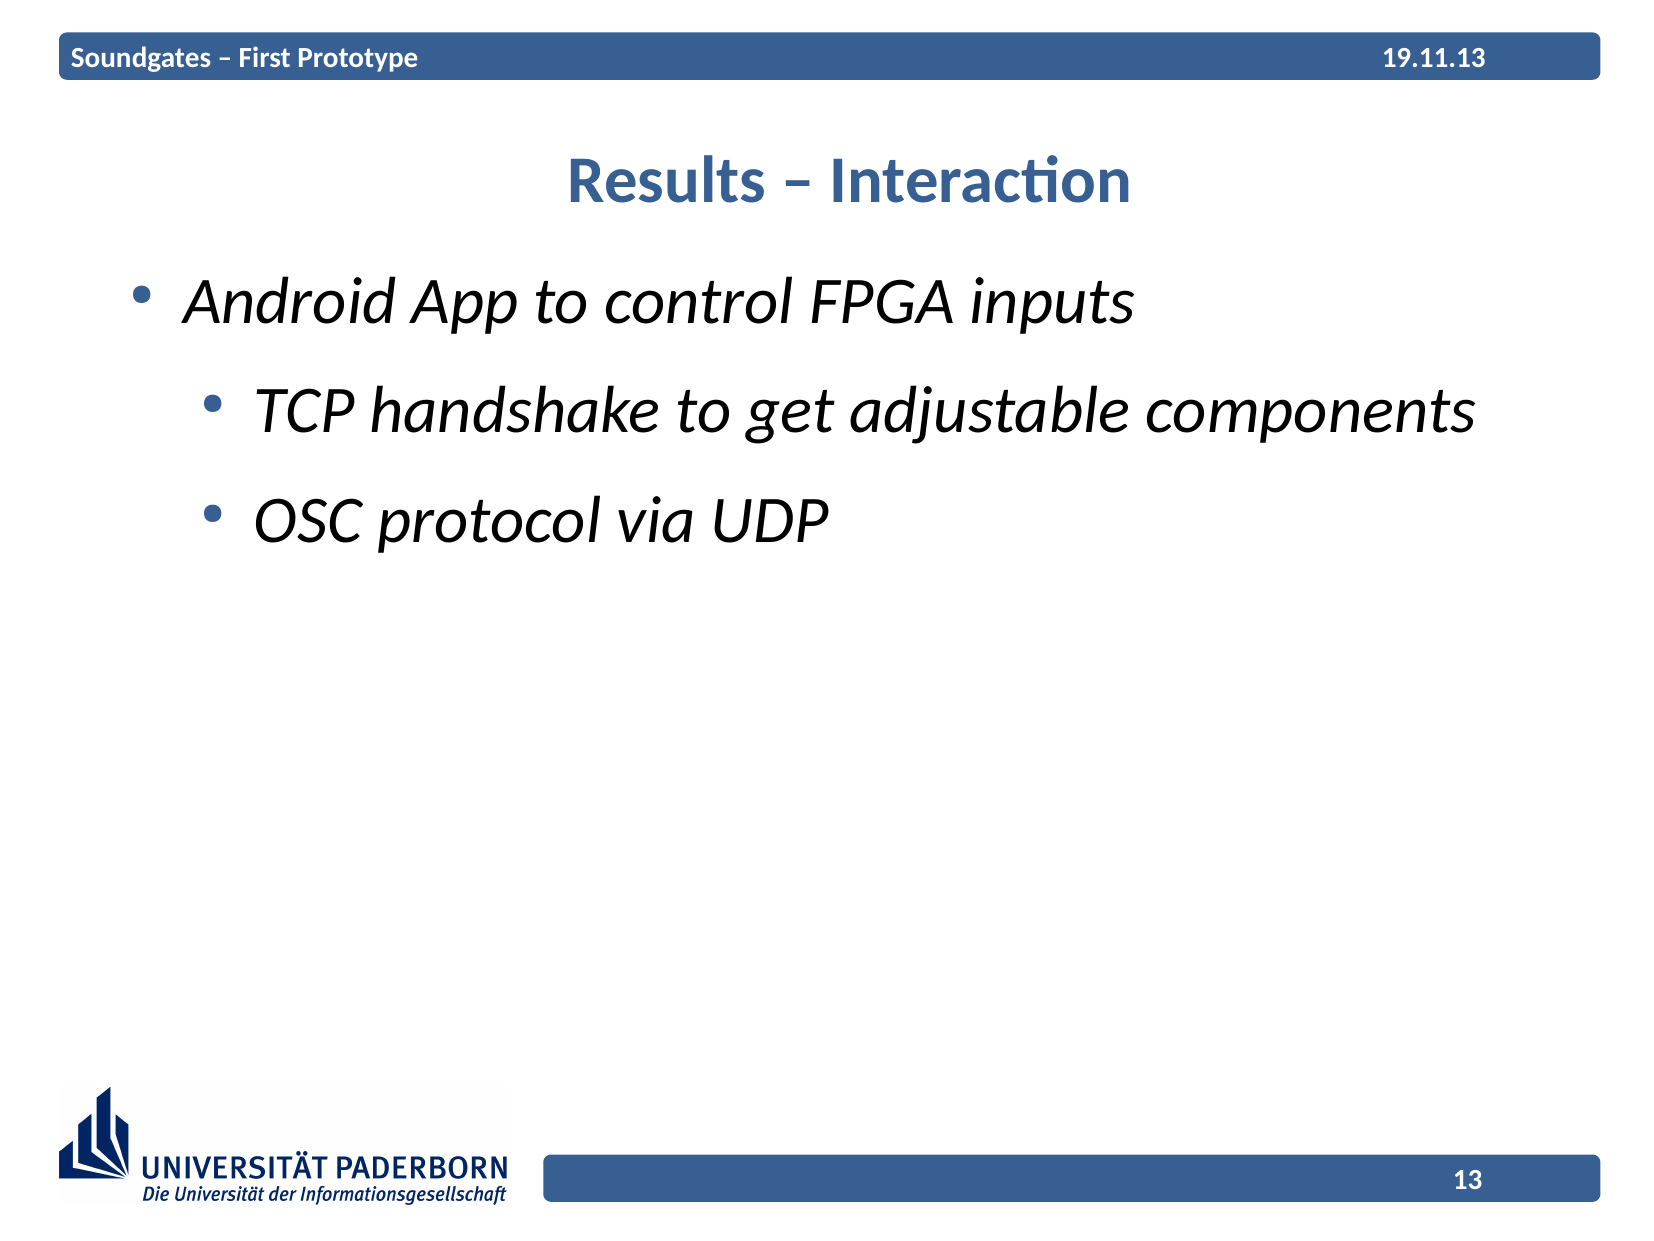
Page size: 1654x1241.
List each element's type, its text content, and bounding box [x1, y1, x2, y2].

picture [59, 1086, 507, 1205]
text_box Android App to control FPGA inputs TCP handshake to get adjustable components OSC protocol via UDP [94, 256, 1607, 384]
text_box [1452, 1154, 1583, 1202]
text_box Soundgates – First Prototype [70, 32, 1359, 80]
text_box Results – Interaction [94, 123, 1607, 227]
text_box 19.11.13 [1381, 32, 1583, 80]
